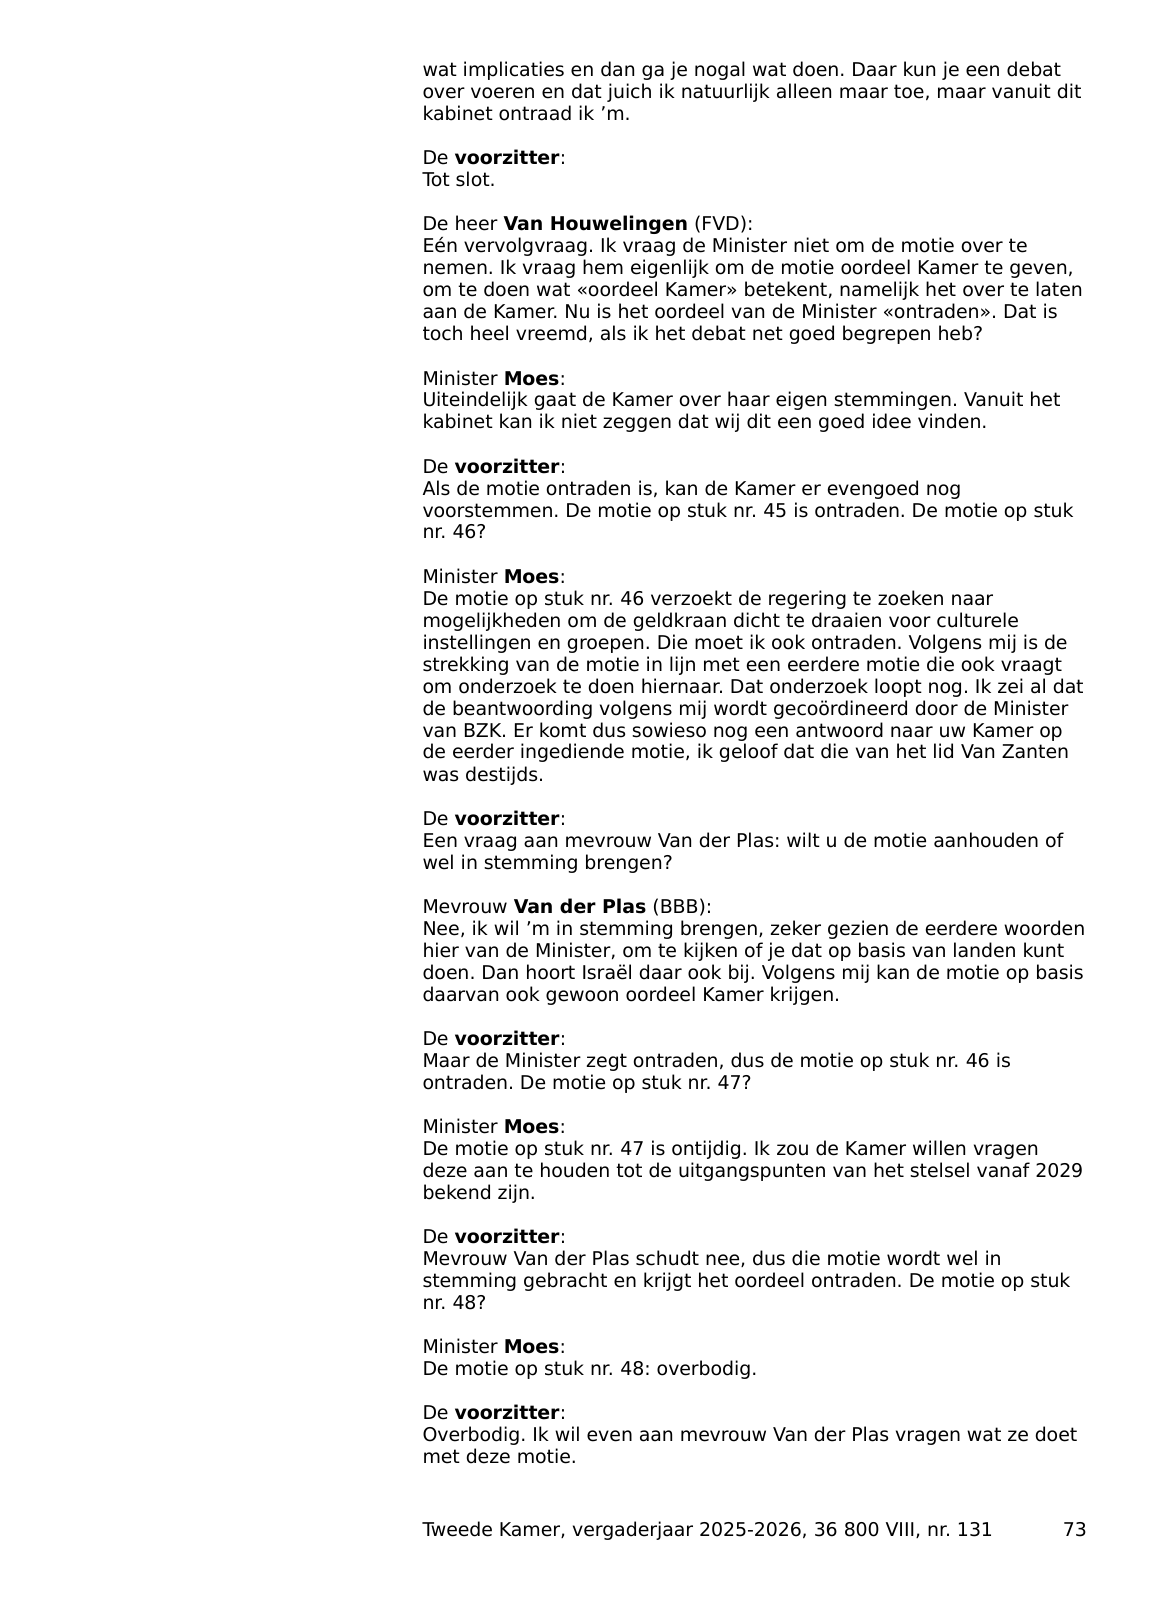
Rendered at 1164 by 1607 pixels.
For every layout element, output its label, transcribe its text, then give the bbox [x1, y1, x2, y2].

text De voorzitter: [422, 808, 1087, 829]
text De voorzitter: [422, 1226, 1087, 1248]
text Minister Moes: [422, 566, 1087, 588]
text Nee, ik wil ’m in stemming brengen, zeker gezien de eerdere woorden hier van de Minister, om te kijken of je dat op basis van landen kunt doen. Dan hoort Israël daar ook bij. Volgens mij kan de motie op basis daarvan ook gewoon oordeel Kamer krijgen. [422, 918, 1087, 1006]
text Maar de Minister zegt ontraden, dus de motie op stuk nr. 46 is ontraden. De motie op stuk nr. 47? [422, 1050, 1087, 1094]
text Een vraag aan mevrouw Van der Plas: wilt u de motie aanhouden of wel in stemming brengen? [422, 829, 1087, 873]
text Minister Moes: [422, 367, 1087, 389]
text De motie op stuk nr. 47 is ontijdig. Ik zou de Kamer willen vragen deze aan te houden tot de uitgangspunten van het stelsel vanaf 2029 bekend zijn. [422, 1138, 1087, 1204]
text De voorzitter: [422, 147, 1087, 169]
text wat implicaties en dan ga je nogal wat doen. Daar kun je een debat over voeren en dat juich ik natuurlijk alleen maar toe, maar vanuit dit kabinet ontraad ik ’m. [422, 59, 1087, 125]
text De voorzitter: [422, 1028, 1087, 1050]
text De voorzitter: [422, 456, 1087, 477]
text De motie op stuk nr. 46 verzoekt de regering te zoeken naar mogelijkheden om de geldkraan dicht te draaien voor culturele instellingen en groepen. Die moet ik ook ontraden. Volgens mij is de strekking van de motie in lijn met een eerdere motie die ook vraagt om onderzoek te doen hiernaar. Dat onderzoek loopt nog. Ik zei al dat de beantwoording volgens mij wordt gecoördineerd door de Minister van BZK. Er komt dus sowieso nog een antwoord naar uw Kamer op de eerder ingediende motie, ik geloof dat die van het lid Van Zanten was destijds. [422, 588, 1087, 785]
text Eén vervolgvraag. Ik vraag de Minister niet om de motie over te nemen. Ik vraag hem eigenlijk om de motie oordeel Kamer te geven, om te doen wat «oordeel Kamer» betekent, namelijk het over te laten aan de Kamer. Nu is het oordeel van de Minister «ontraden». Dat is toch heel vreemd, als ik het debat net goed begrepen heb? [422, 235, 1087, 345]
text De heer Van Houwelingen (FVD): [422, 213, 1087, 235]
text Uiteindelijk gaat de Kamer over haar eigen stemmingen. Vanuit het kabinet kan ik niet zeggen dat wij dit een goed idee vinden. [422, 389, 1087, 433]
text Overbodig. Ik wil even aan mevrouw Van der Plas vragen wat ze doet met deze motie. [422, 1424, 1087, 1468]
text Als de motie ontraden is, kan de Kamer er evengoed nog voorstemmen. De motie op stuk nr. 45 is ontraden. De motie op stuk nr. 46? [422, 477, 1087, 543]
text Mevrouw Van der Plas (BBB): [422, 896, 1087, 918]
text Tot slot. [422, 169, 1087, 191]
text De voorzitter: [422, 1402, 1087, 1424]
text Mevrouw Van der Plas schudt nee, dus die motie wordt wel in stemming gebracht en krijgt het oordeel ontraden. De motie op stuk nr. 48? [422, 1248, 1087, 1314]
text Minister Moes: [422, 1116, 1087, 1138]
text Minister Moes: [422, 1336, 1087, 1358]
text De motie op stuk nr. 48: overbodig. [422, 1358, 1087, 1380]
